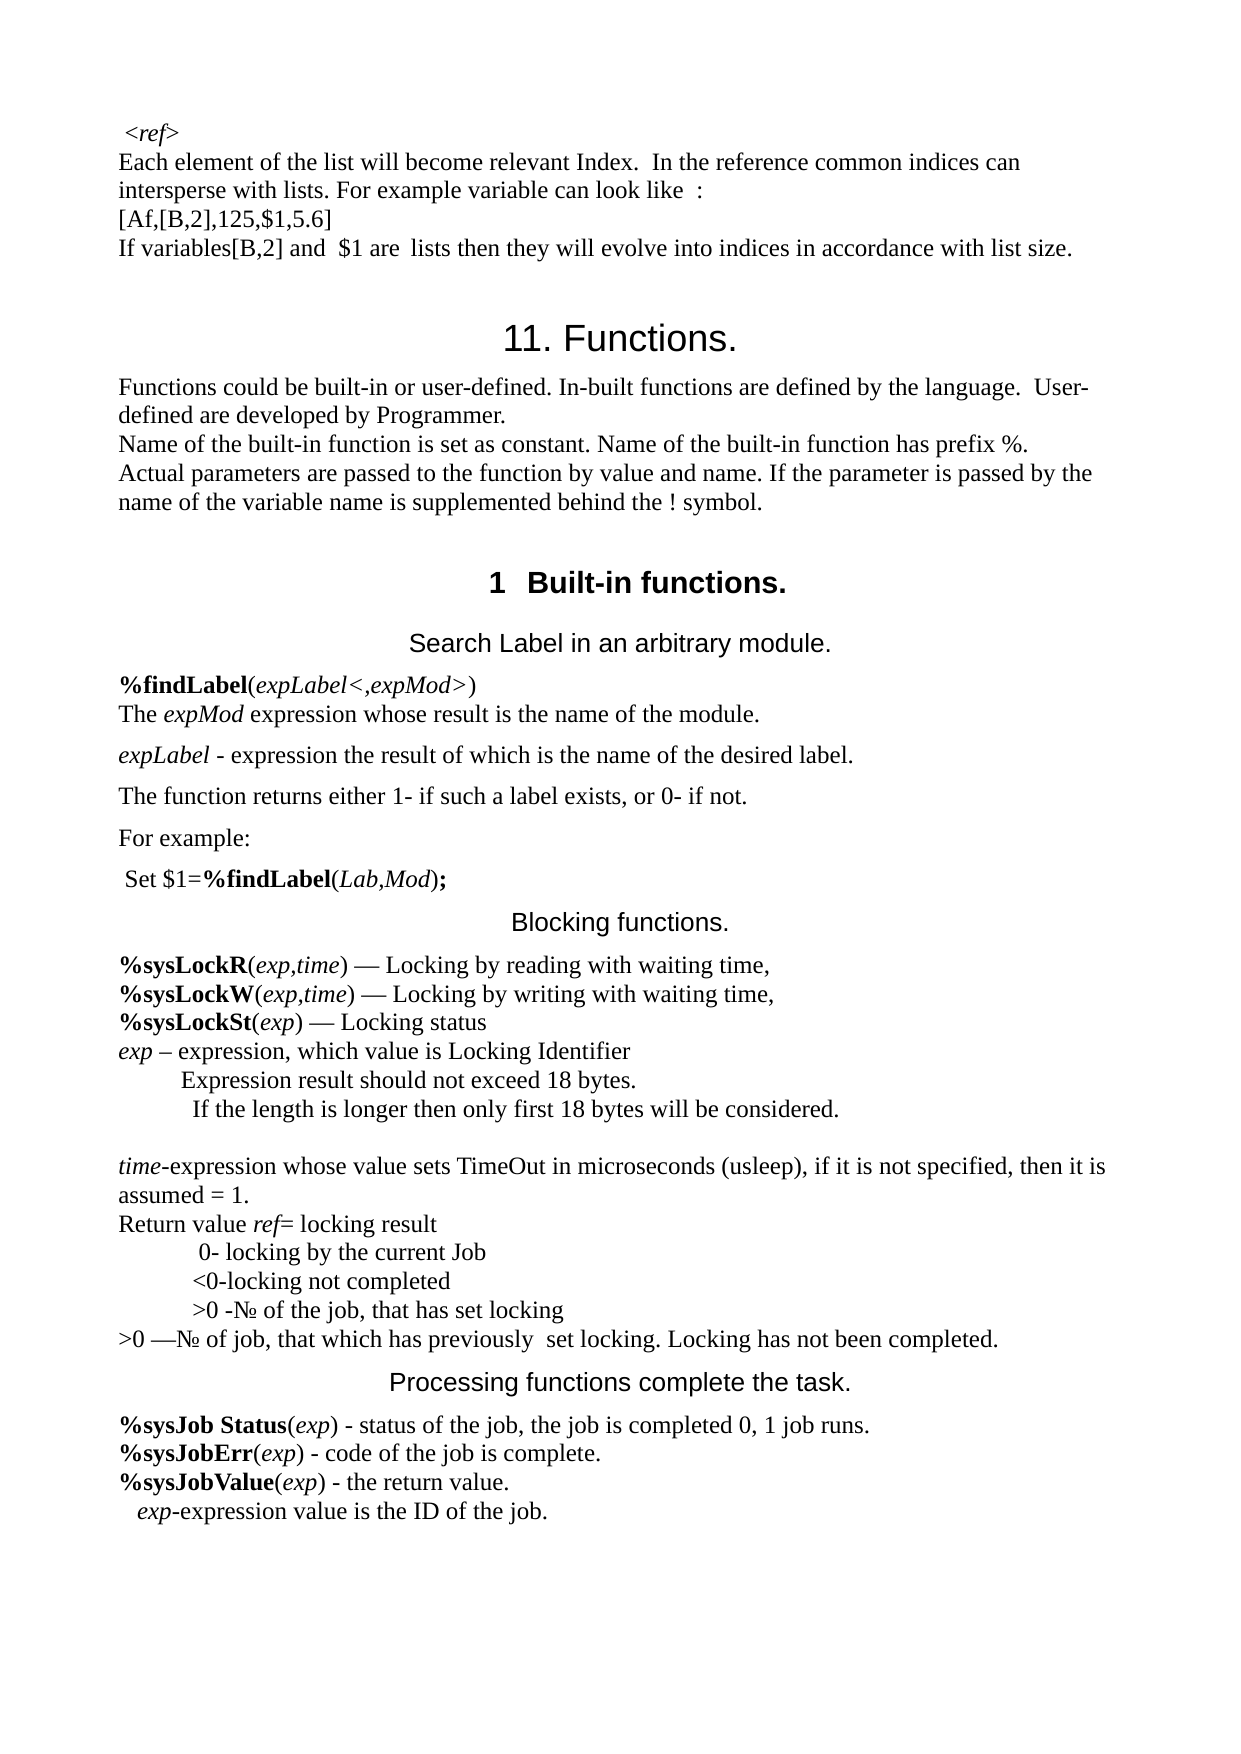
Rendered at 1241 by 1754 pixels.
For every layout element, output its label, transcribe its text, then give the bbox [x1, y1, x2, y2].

text If variables[B,2] and $1 are lists then they will evolve into indices in accordance with list size. [118, 233, 1122, 262]
text %sysLockW(exp,time) — Locking by writing with waiting time, [118, 979, 1122, 1007]
text >0 -№ of the job, that has set locking [118, 1295, 1122, 1324]
text >0 —№ of job, that which has previously set locking. Locking has not been completed. [118, 1324, 1122, 1352]
text %sysJobErr(exp) - code of the job is complete. [118, 1438, 1122, 1467]
subtitle Blocking functions. [118, 907, 1122, 937]
text Return value ref= locking result [118, 1209, 1122, 1237]
text expLabel - expression the result of which is the name of the desired label. [118, 740, 1122, 769]
text For example: [118, 823, 1122, 851]
text Each element of the list will become relevant Index. In the reference common indices can intersperse with lists. For example variable can look like : [118, 147, 1122, 204]
subtitle 11. Functions. [118, 316, 1122, 359]
text %sysLockSt(exp) — Locking status [118, 1007, 1122, 1036]
text exp – expression, which value is Locking Identifier [118, 1036, 1122, 1065]
subtitle Processing functions complete the task. [118, 1367, 1122, 1397]
text 0- locking by the current Job [118, 1237, 1122, 1266]
text <0-locking not completed [118, 1266, 1122, 1295]
text time-expression whose value sets TimeOut in microseconds (usleep), if it is not specified, then it is assumed = 1. [118, 1151, 1122, 1209]
text Functions could be built-in or user-defined. In-built functions are defined by the language. User-defined are developed by Programmer. [118, 372, 1122, 429]
text %sysLockR(exp,time) — Locking by reading with waiting time, [118, 950, 1122, 979]
text Set $1=%findLabel(Lab,Mod); [118, 864, 1122, 893]
text <ref> [118, 118, 1122, 147]
text %sysJob Status(exp) - status of the job, the job is completed 0, 1 job runs. [118, 1410, 1122, 1438]
text %sysJobValue(exp) - the return value. [118, 1467, 1122, 1496]
text The function returns either 1- if such a label exists, or 0- if not. [118, 781, 1122, 810]
text exp-expression value is the ID of the job. [118, 1496, 1122, 1525]
text The expMod expression whose result is the name of the module. [118, 699, 1122, 728]
text [Af,[B,2],125,$1,5.6] [118, 204, 1122, 233]
text Name of the built-in function is set as constant. Name of the built-in function has prefix %. [118, 429, 1122, 458]
subtitle Search Label in an arbitrary module. [118, 627, 1122, 658]
text %findLabel(expLabel<,expMod>) [118, 670, 1122, 699]
text Actual parameters are passed to the function by value and name. If the parameter is passed by the name of the variable name is supplemented behind the ! symbol. [118, 458, 1122, 516]
subtitle Built-in functions. [153, 565, 1122, 600]
text If the length is longer then only first 18 bytes will be considered. [118, 1094, 1122, 1122]
text Expression result should not exceed 18 bytes. [118, 1065, 1122, 1094]
